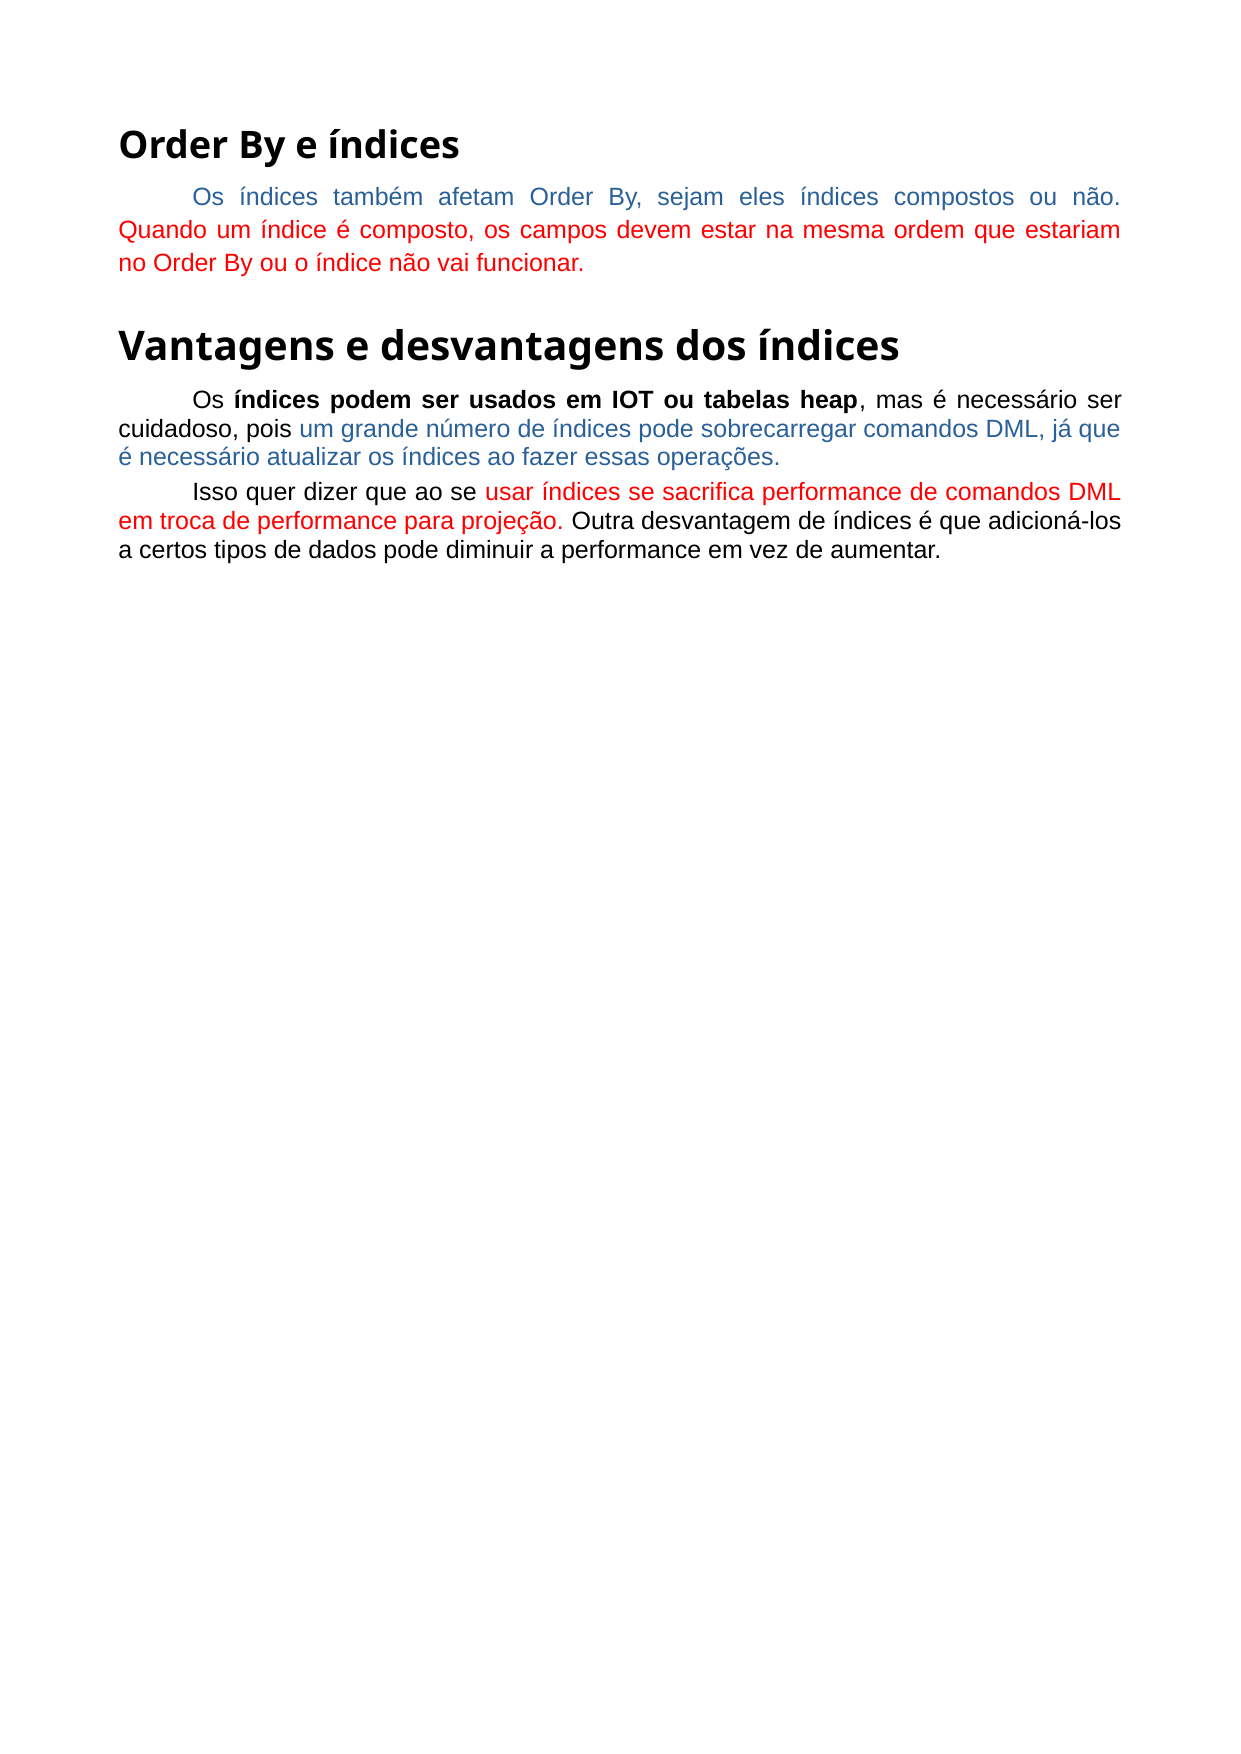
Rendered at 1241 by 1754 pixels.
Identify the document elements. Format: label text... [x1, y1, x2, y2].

text Os índices podem ser usados em IOT ou tabelas heap, mas é necessário ser cuidadoso, pois um grande número de índices pode sobrecarregar comandos DML, já que é necessário atualizar os índices ao fazer essas operações. [118, 385, 1122, 471]
subtitle Vantagens e desvantagens dos índices [118, 317, 1122, 372]
subtitle Order By e índices [118, 118, 1122, 170]
text Isso quer dizer que ao se usar índices se sacrifica performance de comandos DML em troca de performance para projeção. Outra desvantagem de índices é que adicioná-los a certos tipos de dados pode diminuir a performance em vez de aumentar. [118, 477, 1122, 564]
text Os índices também afetam Order By, sejam eles índices compostos ou não. Quando um índice é composto, os campos devem estar na mesma ordem que estariam no Order By ou o índice não vai funcionar. [118, 182, 1122, 277]
